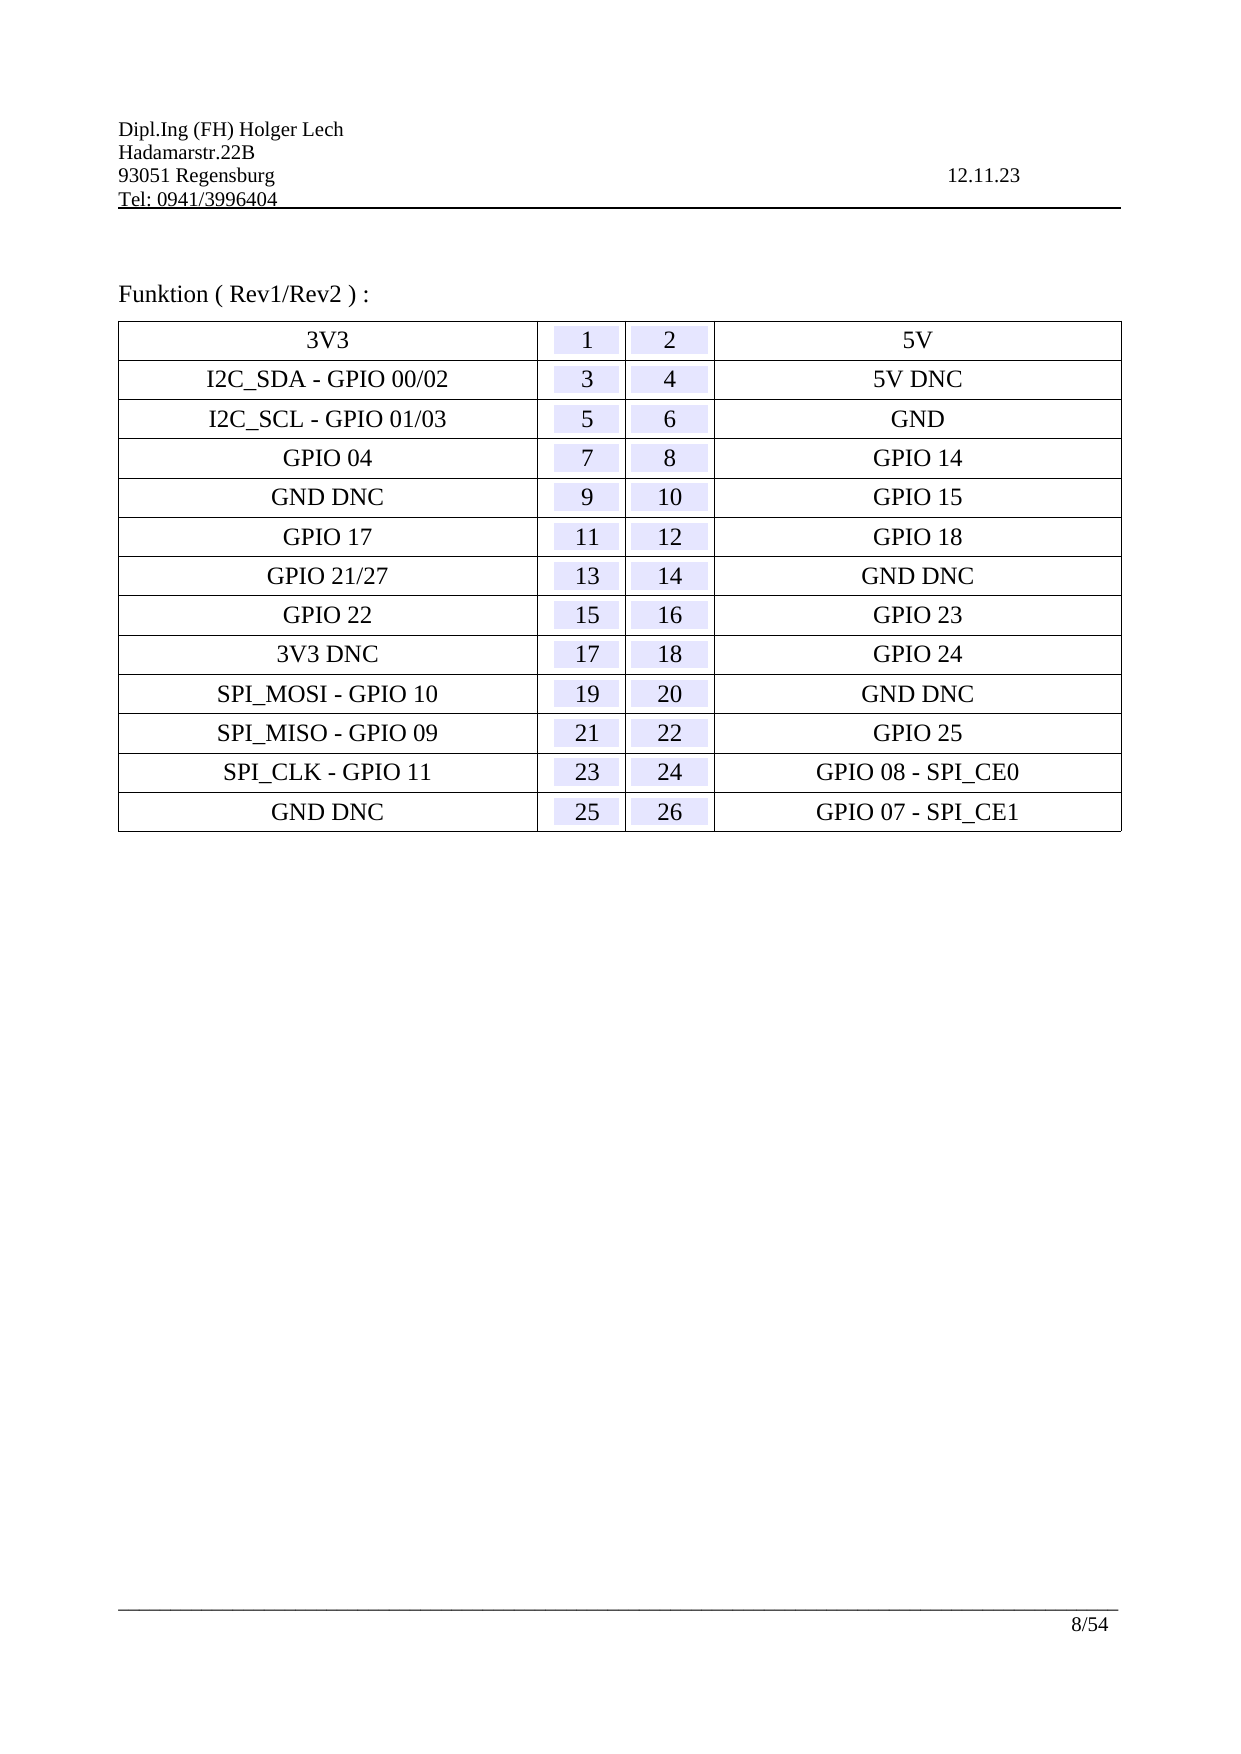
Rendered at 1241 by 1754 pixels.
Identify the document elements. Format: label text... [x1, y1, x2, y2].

table_cell GPIO 24 [715, 636, 1121, 674]
table_cell 15 [538, 596, 625, 635]
table_cell 3V3 DNC [119, 636, 537, 674]
text Funktion ( Rev1/Rev2 ) : [118, 280, 1122, 308]
table_cell SPI_MISO - GPIO 09 [119, 714, 537, 752]
table_cell GND DNC [715, 557, 1121, 595]
table_cell GPIO 15 [715, 479, 1121, 517]
table_cell 18 [626, 636, 714, 674]
table_cell 24 [626, 754, 714, 792]
table_cell GPIO 23 [715, 596, 1121, 635]
table_cell GPIO 04 [119, 439, 537, 478]
table_cell 20 [626, 675, 714, 713]
table_header 3V3 [119, 322, 537, 360]
table_cell GPIO 07 - SPI_CE1 [715, 793, 1121, 831]
table_cell GPIO 25 [715, 714, 1121, 752]
table_cell 25 [538, 793, 625, 831]
table_cell SPI_CLK - GPIO 11 [119, 754, 537, 792]
table_cell GPIO 21/27 [119, 557, 537, 595]
table_cell SPI_MOSI - GPIO 10 [119, 675, 537, 713]
table_cell 4 [626, 361, 714, 399]
table_cell GPIO 17 [119, 518, 537, 556]
table_cell I2C_SDA - GPIO 00/02 [119, 361, 537, 399]
table_cell 12 [626, 518, 714, 556]
table_cell 19 [538, 675, 625, 713]
table_cell GND DNC [715, 675, 1121, 713]
table_cell 5V DNC [715, 361, 1121, 399]
table_cell 21 [538, 714, 625, 752]
table_header 2 [626, 322, 714, 360]
table_cell GND [715, 400, 1121, 438]
table_cell 10 [626, 479, 714, 517]
table_cell 3 [538, 361, 625, 399]
table_cell 16 [626, 596, 714, 635]
table_cell 13 [538, 557, 625, 595]
table_cell 6 [626, 400, 714, 438]
table_header 1 [538, 322, 625, 360]
table_cell 14 [626, 557, 714, 595]
table_cell 5 [538, 400, 625, 438]
table_cell 9 [538, 479, 625, 517]
table_cell 7 [538, 439, 625, 478]
table_cell 26 [626, 793, 714, 831]
table_cell 17 [538, 636, 625, 674]
table_cell 11 [538, 518, 625, 556]
table_cell 23 [538, 754, 625, 792]
table_cell GPIO 14 [715, 439, 1121, 478]
table_cell 22 [626, 714, 714, 752]
table_cell GND DNC [119, 793, 537, 831]
table_cell GPIO 22 [119, 596, 537, 635]
table_cell I2C_SCL - GPIO 01/03 [119, 400, 537, 438]
table_cell 8 [626, 439, 714, 478]
table_cell GND DNC [119, 479, 537, 517]
table_header 5V [715, 322, 1121, 360]
table_cell GPIO 18 [715, 518, 1121, 556]
table_cell GPIO 08 - SPI_CE0 [715, 754, 1121, 792]
